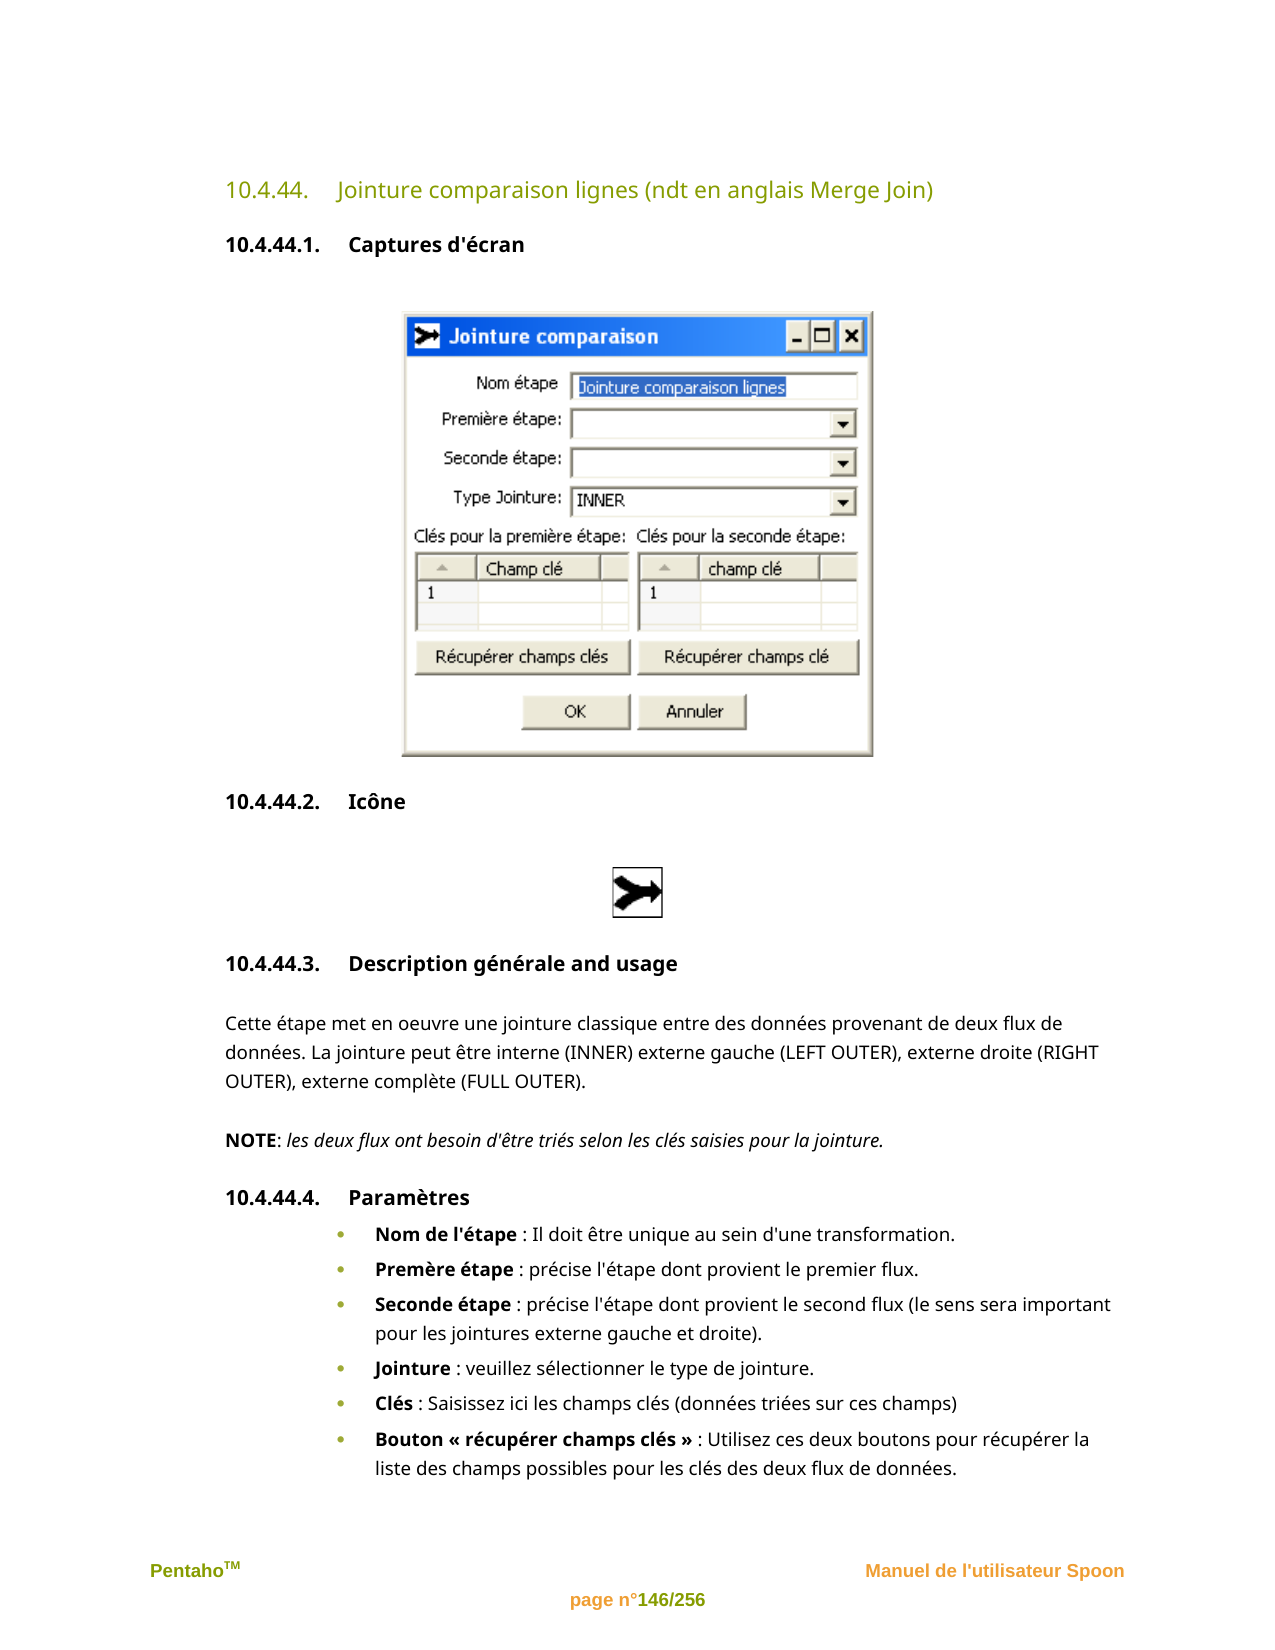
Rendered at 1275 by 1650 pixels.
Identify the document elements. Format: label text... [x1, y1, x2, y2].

subtitle Captures d'écran [225, 229, 1125, 258]
picture [612, 867, 663, 918]
subtitle Description générale and usage [225, 840, 1125, 977]
subtitle Icône [225, 283, 1125, 815]
list Jointure : veuillez sélectionner le type de jointure. [337, 1352, 1125, 1382]
text Cette étape met en oeuvre une jointure classique entre des données provenant de deux flux de données. La jointure peut être interne (INNER) externe gauche (LEFT OUTER), externe droite (RIGHT OUTER), externe complète (FULL OUTER). [225, 1007, 1125, 1094]
list Clés : Saisissez ici les champs clés (données triées sur ces champs) [337, 1387, 1125, 1417]
list Premère étape : précise l'étape dont provient le premier flux. [337, 1253, 1125, 1282]
subtitle Jointure comparaison lignes (ndt en anglais Merge Join) [225, 175, 1125, 204]
subtitle Paramètres [225, 1182, 1125, 1212]
text NOTE: les deux flux ont besoin d'être triés selon les clés saisies pour la jointure. [225, 1124, 1125, 1153]
list Seconde étape : précise l'étape dont provient le second flux (le sens sera important pour les jointures externe gauche et droite). [337, 1288, 1125, 1346]
list Nom de l'étape : Il doit être unique au sein d'une transformation. [337, 1218, 1125, 1247]
picture [401, 311, 874, 757]
list Bouton « récupérer champs clés » : Utilisez ces deux boutons pour récupérer la liste des champs possibles pour les clés des deux flux de données. [337, 1423, 1125, 1481]
